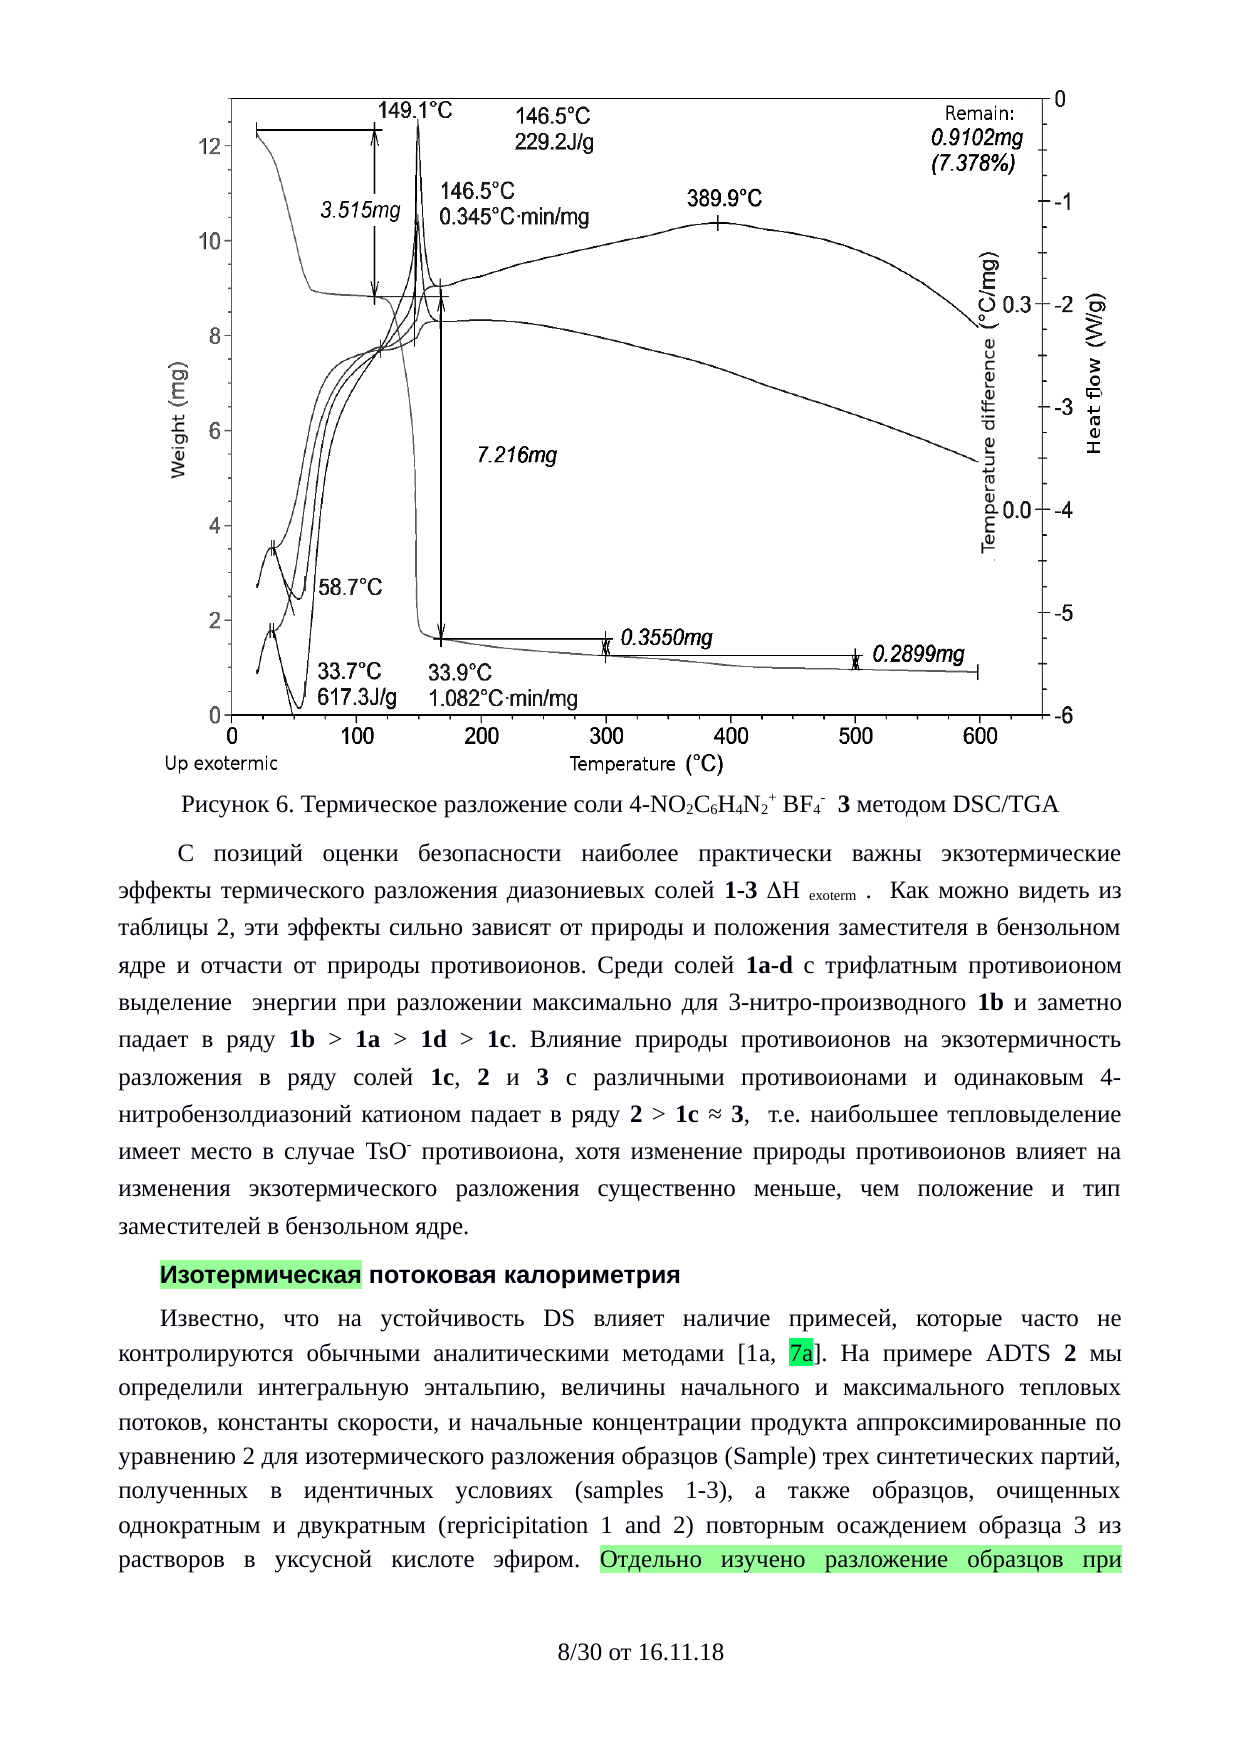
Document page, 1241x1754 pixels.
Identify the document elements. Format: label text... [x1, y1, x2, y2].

subtitle Изотермическая потоковая калориметрия [118, 1260, 1122, 1289]
text Известно, что на устойчивость DS влияет наличие примесей, которые часто не контролируются обычными аналитическими методами [1a, 7a]. На примере ADTS 2 мы определили интегральную энтальпию, величины начального и максимального тепловых потоков, константы скорости, и начальные концентрации продукта аппроксимированные по уравнению 2 для изотермического разложения образцов (Sample) трех синтетических партий, полученных в идентичных условиях (samples 1-3), а также образцов, очищенных однократным и двукратным (repricipitation 1 and 2) повторным осаждением образца 3 из растворов в уксусной кислоте эфиром. Отдельно изучено разложение образцов при [118, 1303, 1122, 1573]
text Рисунок 6. Термическое разложение соли 4-NO2С6H4N2+ BF4- 3 методом DSC/TGA [118, 789, 1122, 818]
picture [133, 88, 1107, 781]
text С позиций оценки безопасности наиболее практически важны экзотермические эффекты термического разложения диазониевых солей 1-3 DH exoterm . Как можно видеть из таблицы 2, эти эффекты сильно зависят от природы и положения заместителя в бензольном ядре и отчасти от природы противоионов. Среди солей 1a-d с трифлатным противоионом выделение энергии при разложении максимально для 3-нитро-производного 1b и заметно падает в ряду 1b > 1a > 1d > 1c. Влияние природы противоионов на экзотермичность разложения в ряду солей 1c, 2 и 3 с различными противоионами и одинаковым 4-нитробензолдиазоний катионом падает в ряду 2 > 1c ≈ 3, т.е. наибольшее тепловыделение имеет место в случае TsO- противоиона, хотя изменение природы противоионов влияет на изменения экзотермического разложения существенно меньше, чем положение и тип заместителей в бензольном ядре. [118, 838, 1122, 1239]
